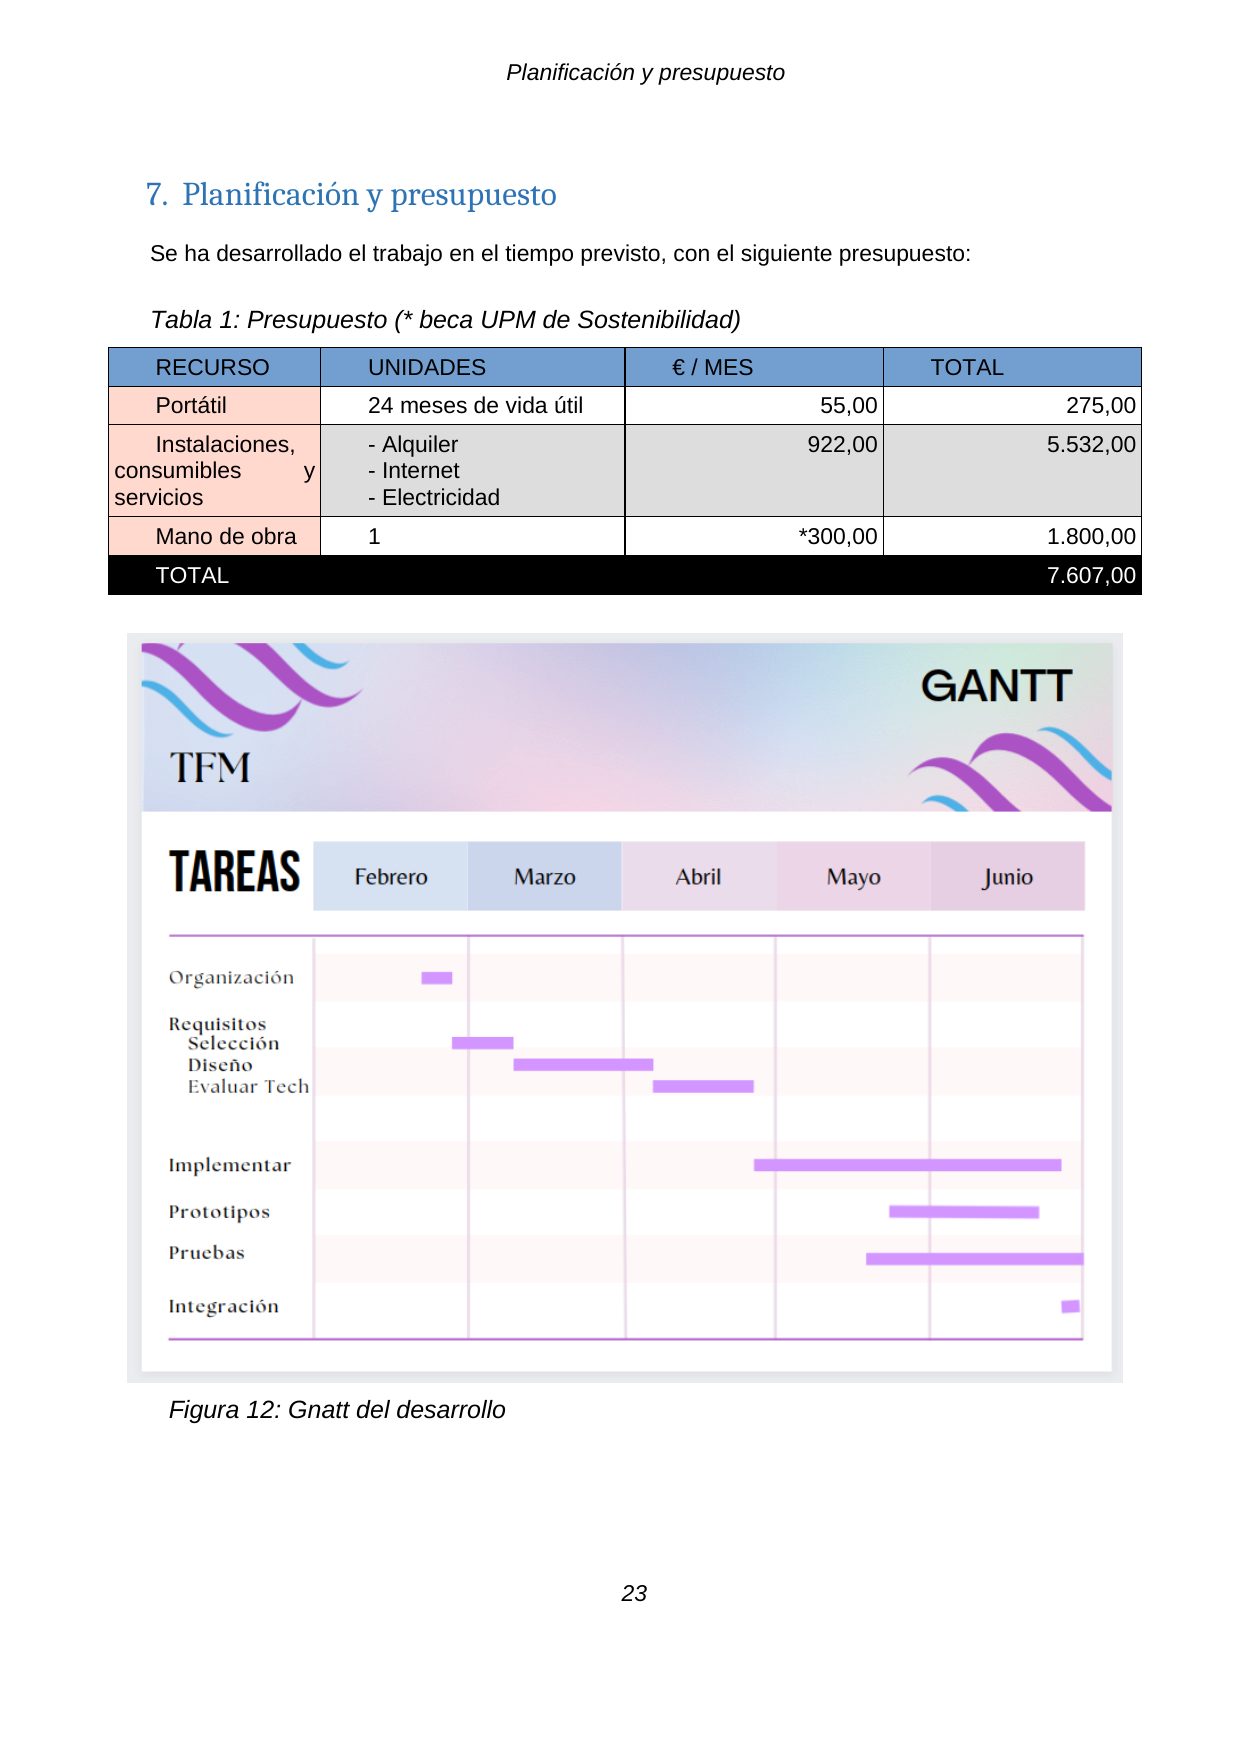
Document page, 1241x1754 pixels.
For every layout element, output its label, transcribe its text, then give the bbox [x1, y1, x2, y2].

table_cell 1.800,00 [884, 517, 1141, 555]
table_cell Instalaciones, consumibles y servicios [109, 425, 320, 516]
text Se ha desarrollado el trabajo en el tiempo previsto, con el siguiente presupuesto: [108, 240, 1142, 267]
table_cell 1 [321, 517, 624, 555]
table_cell 275,00 [884, 387, 1141, 424]
table_cell 5.532,00 [884, 425, 1141, 516]
table_cell [321, 556, 624, 594]
text Figura 12: Gnatt del desarrollo [127, 1383, 1123, 1424]
table_header UNIDADES [321, 348, 624, 386]
picture [127, 633, 1123, 1383]
subtitle Planificación y presupuesto [146, 176, 1142, 214]
table_header RECURSO [109, 348, 320, 386]
table_header € / MES [626, 348, 883, 386]
table_cell *300,00 [626, 517, 883, 555]
text Tabla 1: Presupuesto (* beca UPM de Sostenibilidad) [108, 305, 1142, 334]
table_cell 24 meses de vida útil [321, 387, 624, 424]
table_header TOTAL [884, 348, 1141, 386]
table_cell 55,00 [626, 387, 883, 424]
table_cell Mano de obra [109, 517, 320, 555]
table_cell TOTAL [109, 556, 320, 594]
table_cell Portátil [109, 387, 320, 424]
table_cell 922,00 [626, 425, 883, 516]
table_cell 7.607,00 [884, 556, 1141, 594]
table_cell - Alquiler - Internet - Electricidad [321, 425, 624, 516]
table_cell [626, 556, 883, 594]
